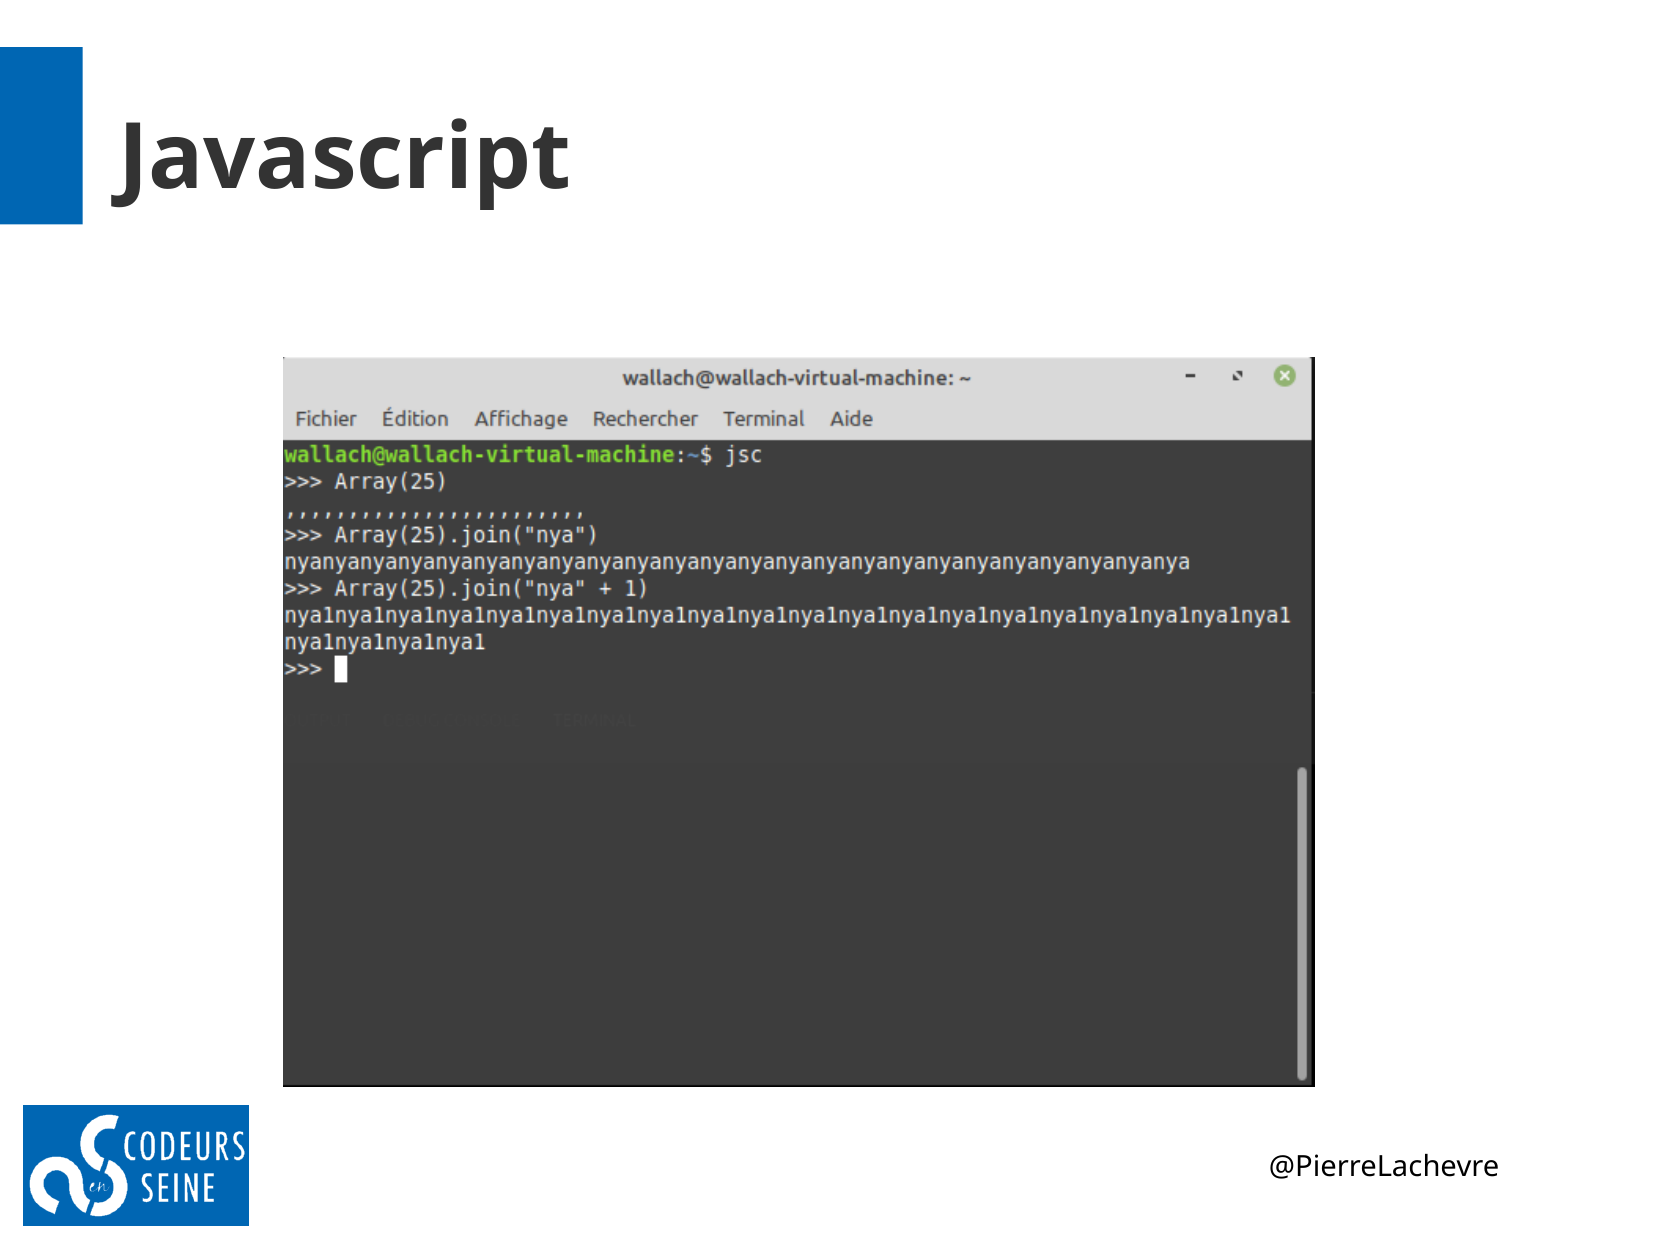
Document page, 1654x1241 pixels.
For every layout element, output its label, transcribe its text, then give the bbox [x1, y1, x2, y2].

picture [283, 357, 1315, 1087]
picture [23, 1105, 249, 1226]
title Javascript [118, 49, 1571, 257]
